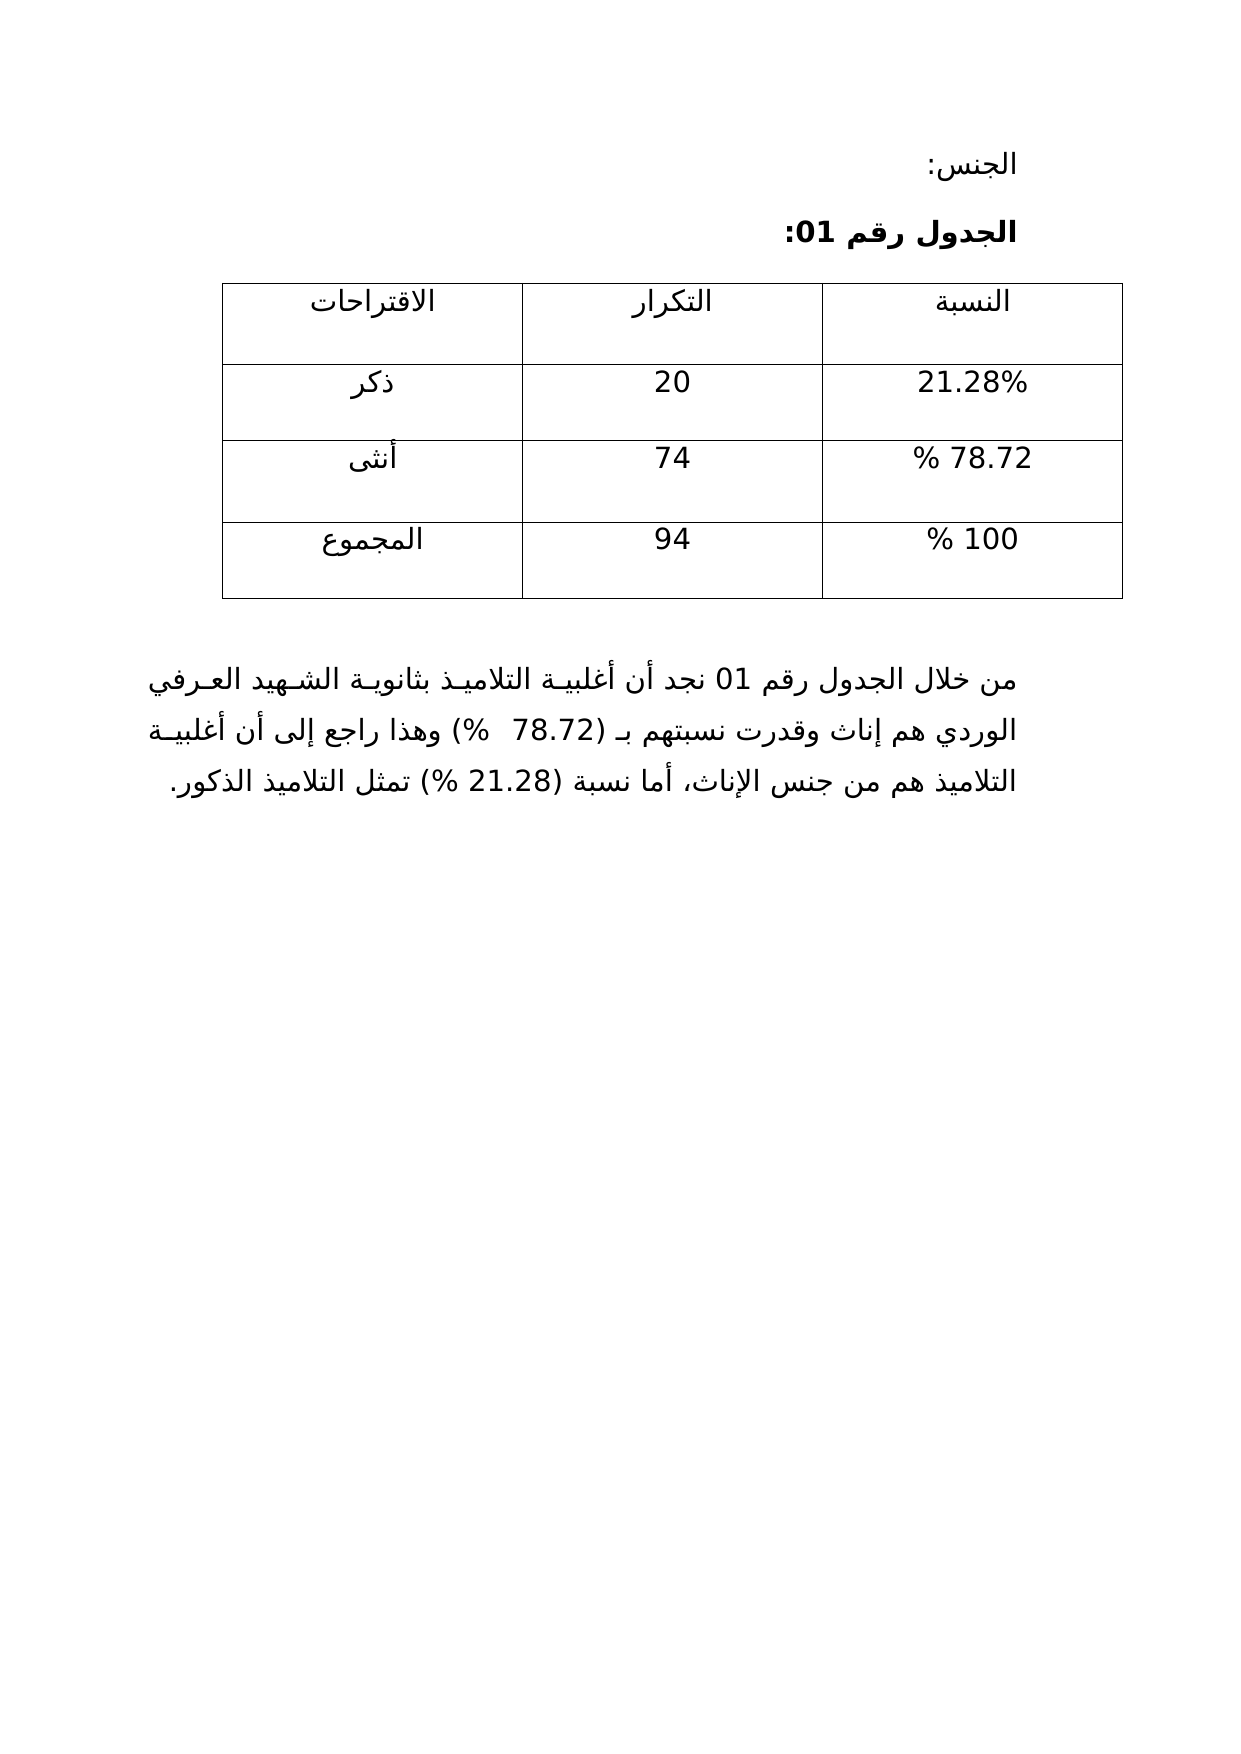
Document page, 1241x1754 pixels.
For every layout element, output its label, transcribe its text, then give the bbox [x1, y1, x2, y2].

text الجدول رقم 01: [148, 215, 1017, 249]
table_cell 74 [523, 441, 822, 522]
table_cell ذكر [223, 365, 522, 440]
table_cell 94 [523, 523, 822, 598]
table_cell أنثى [223, 441, 522, 522]
table_header النسبة [823, 284, 1122, 364]
table_header التكرار [523, 284, 822, 364]
table_cell 78.72 % [823, 441, 1122, 522]
table_header الاقتراحات [223, 284, 522, 364]
text الجنس: [148, 148, 1017, 182]
table_cell 20 [523, 365, 822, 440]
table_cell 100 % [823, 523, 1122, 598]
text من خلال الجدول رقم 01 نجد أن أغلبية التلاميذ بثانوية الشهيد العرفي الوردي هم إناث وقدرت نسبتهم بـ (78.72 %) وهذا راجع إلى أن أغلبية التلاميذ هم من جنس الإناث، أما نسبة (21.28 %) تمثل التلاميذ الذكور. [148, 662, 1017, 798]
table_cell 21.28% [823, 365, 1122, 440]
table_cell المجموع [223, 523, 522, 598]
